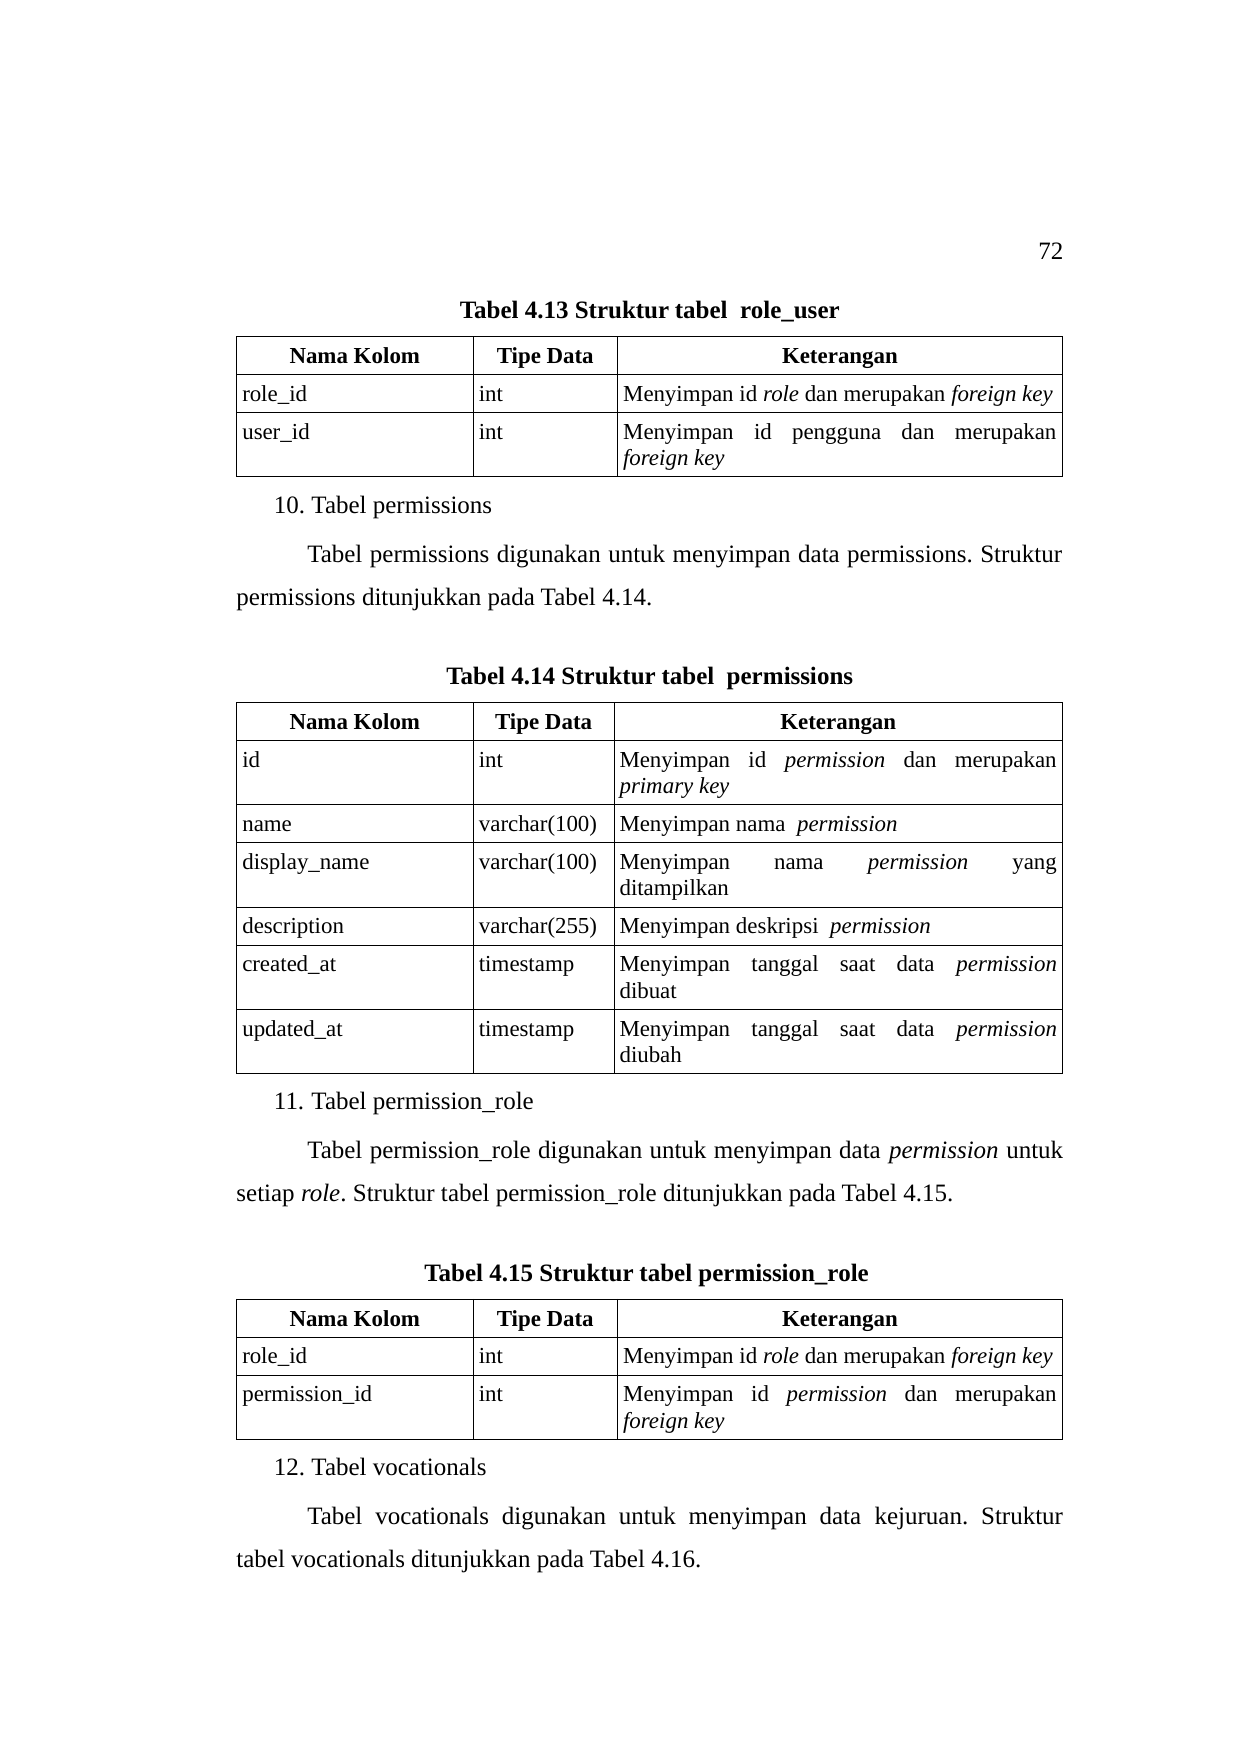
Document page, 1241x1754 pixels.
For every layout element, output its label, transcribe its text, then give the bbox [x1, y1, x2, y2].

table_cell Menyimpan nama permission yang ditampilkan [615, 843, 1062, 907]
table_cell id [237, 741, 473, 804]
table_cell Menyimpan deskripsi permission [615, 908, 1062, 944]
table_cell Menyimpan id role dan merupakan foreign key [618, 1338, 1062, 1374]
table_cell role_id [237, 375, 473, 412]
table_cell varchar(255) [474, 908, 614, 944]
list Tabel permission_role [274, 1086, 1063, 1115]
list Tabel vocationals [274, 1452, 1063, 1481]
table_cell user_id [237, 413, 473, 476]
text Tabel 4.15 Struktur tabel permission_role [236, 1258, 1063, 1286]
table_header Nama Kolom [237, 703, 473, 740]
table_cell int [474, 1376, 617, 1439]
table_header Keterangan [618, 337, 1062, 374]
text Tabel 4.13 Struktur tabel role_user [236, 295, 1063, 324]
table_cell int [474, 741, 614, 804]
table_cell permission_id [237, 1376, 473, 1439]
table_cell Menyimpan tanggal saat data permission dibuat [615, 946, 1062, 1009]
table_header Keterangan [618, 1300, 1062, 1337]
table_header Tipe Data [474, 703, 614, 740]
table_cell display_name [237, 843, 473, 907]
table_cell timestamp [474, 946, 614, 1009]
table_header Tipe Data [474, 337, 617, 374]
table_cell int [474, 375, 617, 412]
table_header Nama Kolom [237, 1300, 473, 1337]
table_header Nama Kolom [237, 337, 473, 374]
table_cell int [474, 413, 617, 476]
table_cell Menyimpan tanggal saat data permission diubah [615, 1010, 1062, 1073]
text Tabel permission_role digunakan untuk menyimpan data permission untuk setiap role. Struktur tabel permission_role ditunjukkan pada Tabel 4.15. [236, 1135, 1063, 1207]
table_header Tipe Data [474, 1300, 617, 1337]
text Tabel 4.14 Struktur tabel permissions [236, 661, 1063, 690]
table_cell description [237, 908, 473, 944]
table_cell created_at [237, 946, 473, 1009]
table_cell varchar(100) [474, 805, 614, 842]
table_cell Menyimpan id permission dan merupakan foreign key [618, 1376, 1062, 1439]
table_header Keterangan [615, 703, 1062, 740]
table_cell Menyimpan id permission dan merupakan primary key [615, 741, 1062, 804]
list Tabel permissions [274, 490, 1063, 518]
table_cell Menyimpan id pengguna dan merupakan foreign key [618, 413, 1062, 476]
table_cell timestamp [474, 1010, 614, 1073]
text Tabel permissions digunakan untuk menyimpan data permissions. Struktur permissions ditunjukkan pada Tabel 4.14. [236, 539, 1063, 611]
text Tabel vocationals digunakan untuk menyimpan data kejuruan. Struktur tabel vocationals ditunjukkan pada Tabel 4.16. [236, 1501, 1063, 1573]
table_cell int [474, 1338, 617, 1374]
table_cell name [237, 805, 473, 842]
table_cell varchar(100) [474, 843, 614, 907]
table_cell role_id [237, 1338, 473, 1374]
table_cell Menyimpan id role dan merupakan foreign key [618, 375, 1062, 412]
table_cell updated_at [237, 1010, 473, 1073]
table_cell Menyimpan nama permission [615, 805, 1062, 842]
